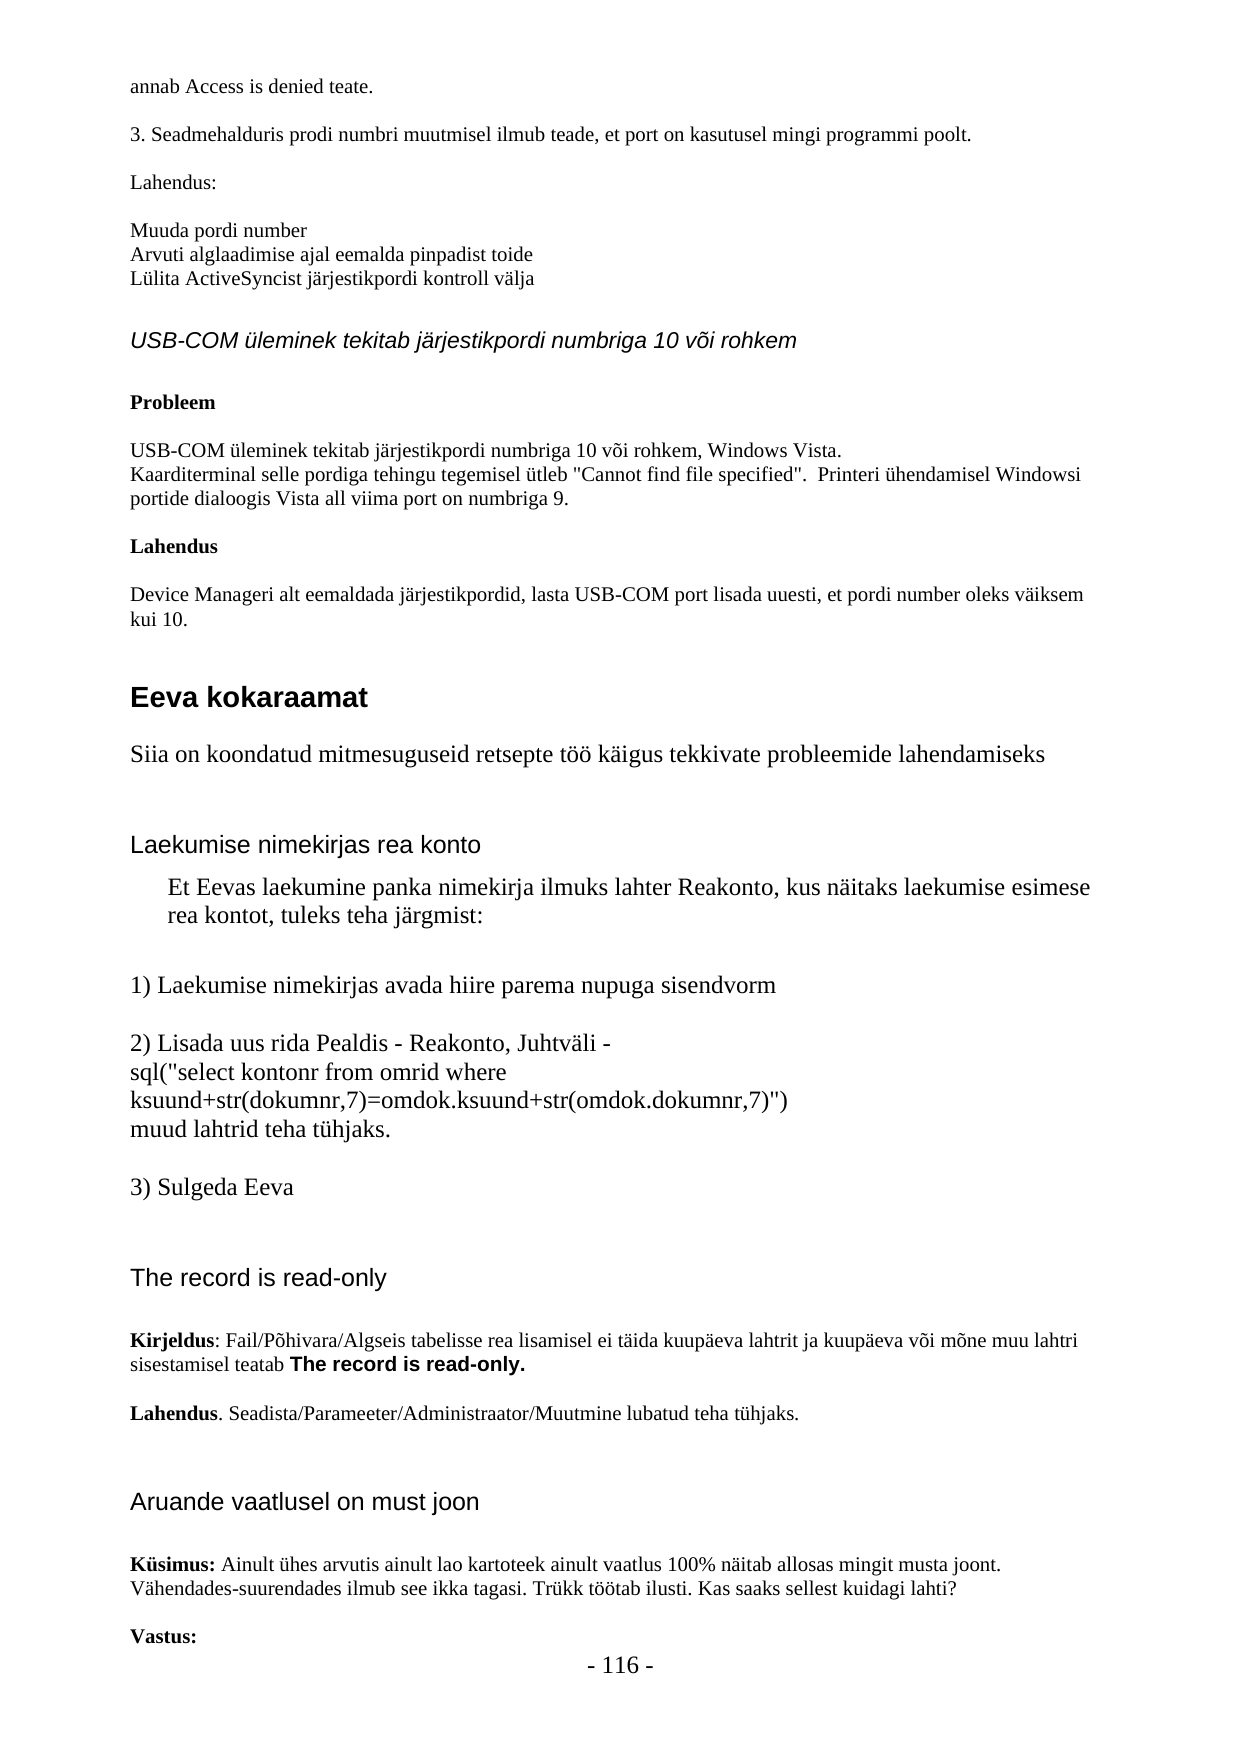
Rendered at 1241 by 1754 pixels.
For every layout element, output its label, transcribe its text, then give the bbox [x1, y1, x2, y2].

subtitle The record is read-only [130, 1263, 1110, 1292]
subtitle Aruande vaatlusel on must joon [130, 1487, 1110, 1516]
text sql("select kontonr from omrid where ksuund+str(dokumnr,7)=omdok.ksuund+str(omdok.dokumnr,7)") [130, 1057, 1110, 1114]
subtitle Laekumise nimekirjas rea konto [130, 830, 1110, 859]
text Lülita ActiveSyncist järjestikpordi kontroll välja [130, 266, 1110, 290]
text Muuda pordi number [130, 218, 1110, 242]
text 3) Sulgeda Eeva [130, 1172, 1110, 1200]
text Kaarditerminal selle pordiga tehingu tegemisel ütleb "Cannot find file specified". Printeri ühendamisel Windowsi portide dialoogis Vista all viima port on numbriga 9. [130, 462, 1110, 510]
text Lahendus. Seadista/Parameeter/Administraator/Muutmine lubatud teha tühjaks. [130, 1400, 1110, 1424]
text 1) Laekumise nimekirjas avada hiire parema nupuga sisendvorm [130, 970, 1110, 999]
text Lahendus: [130, 170, 1110, 194]
text Lahendus [130, 534, 1110, 558]
text muud lahtrid teha tühjaks. [130, 1114, 1110, 1143]
text Siia on koondatud mitmesuguseid retsepte töö käigus tekkivate probleemide lahendamiseks [130, 739, 1110, 768]
text 3. Seadmehalduris prodi numbri muutmisel ilmub teade, et port on kasutusel mingi programmi poolt. [130, 122, 1110, 146]
text annab Access is denied teate. [130, 74, 1110, 98]
text Kirjeldus: Fail/Põhivara/Algseis tabelisse rea lisamisel ei täida kuupäeva lahtrit ja kuupäeva või mõne muu lahtri sisestamisel teatab The record is read-only. [130, 1328, 1110, 1376]
text Device Manageri alt eemaldada järjestikpordid, lasta USB-COM port lisada uuesti, et pordi number oleks väiksem kui 10. [130, 582, 1110, 631]
text 2) Lisada uus rida Pealdis - Reakonto, Juhtväli - [130, 1028, 1110, 1057]
subtitle USB-COM üleminek tekitab järjestikpordi numbriga 10 või rohkem [130, 327, 1110, 353]
text Küsimus: Ainult ühes arvutis ainult lao kartoteek ainult vaatlus 100% näitab allosas mingit musta joont. Vähendades-suurendades ilmub see ikka tagasi. Trükk töötab ilusti. Kas saaks sellest kuidagi lahti? [130, 1552, 1110, 1600]
subtitle Eeva kokaraamat [130, 681, 1110, 714]
text Probleem [130, 390, 1110, 414]
text USB-COM üleminek tekitab järjestikpordi numbriga 10 või rohkem, Windows Vista. [130, 438, 1110, 462]
text Et Eevas laekumine panka nimekirja ilmuks lahter Reakonto, kus näitaks laekumise esimese rea kontot, tuleks teha järgmist: [167, 872, 1110, 929]
text Vastus: [130, 1624, 1110, 1648]
text Arvuti alglaadimise ajal eemalda pinpadist toide [130, 242, 1110, 266]
